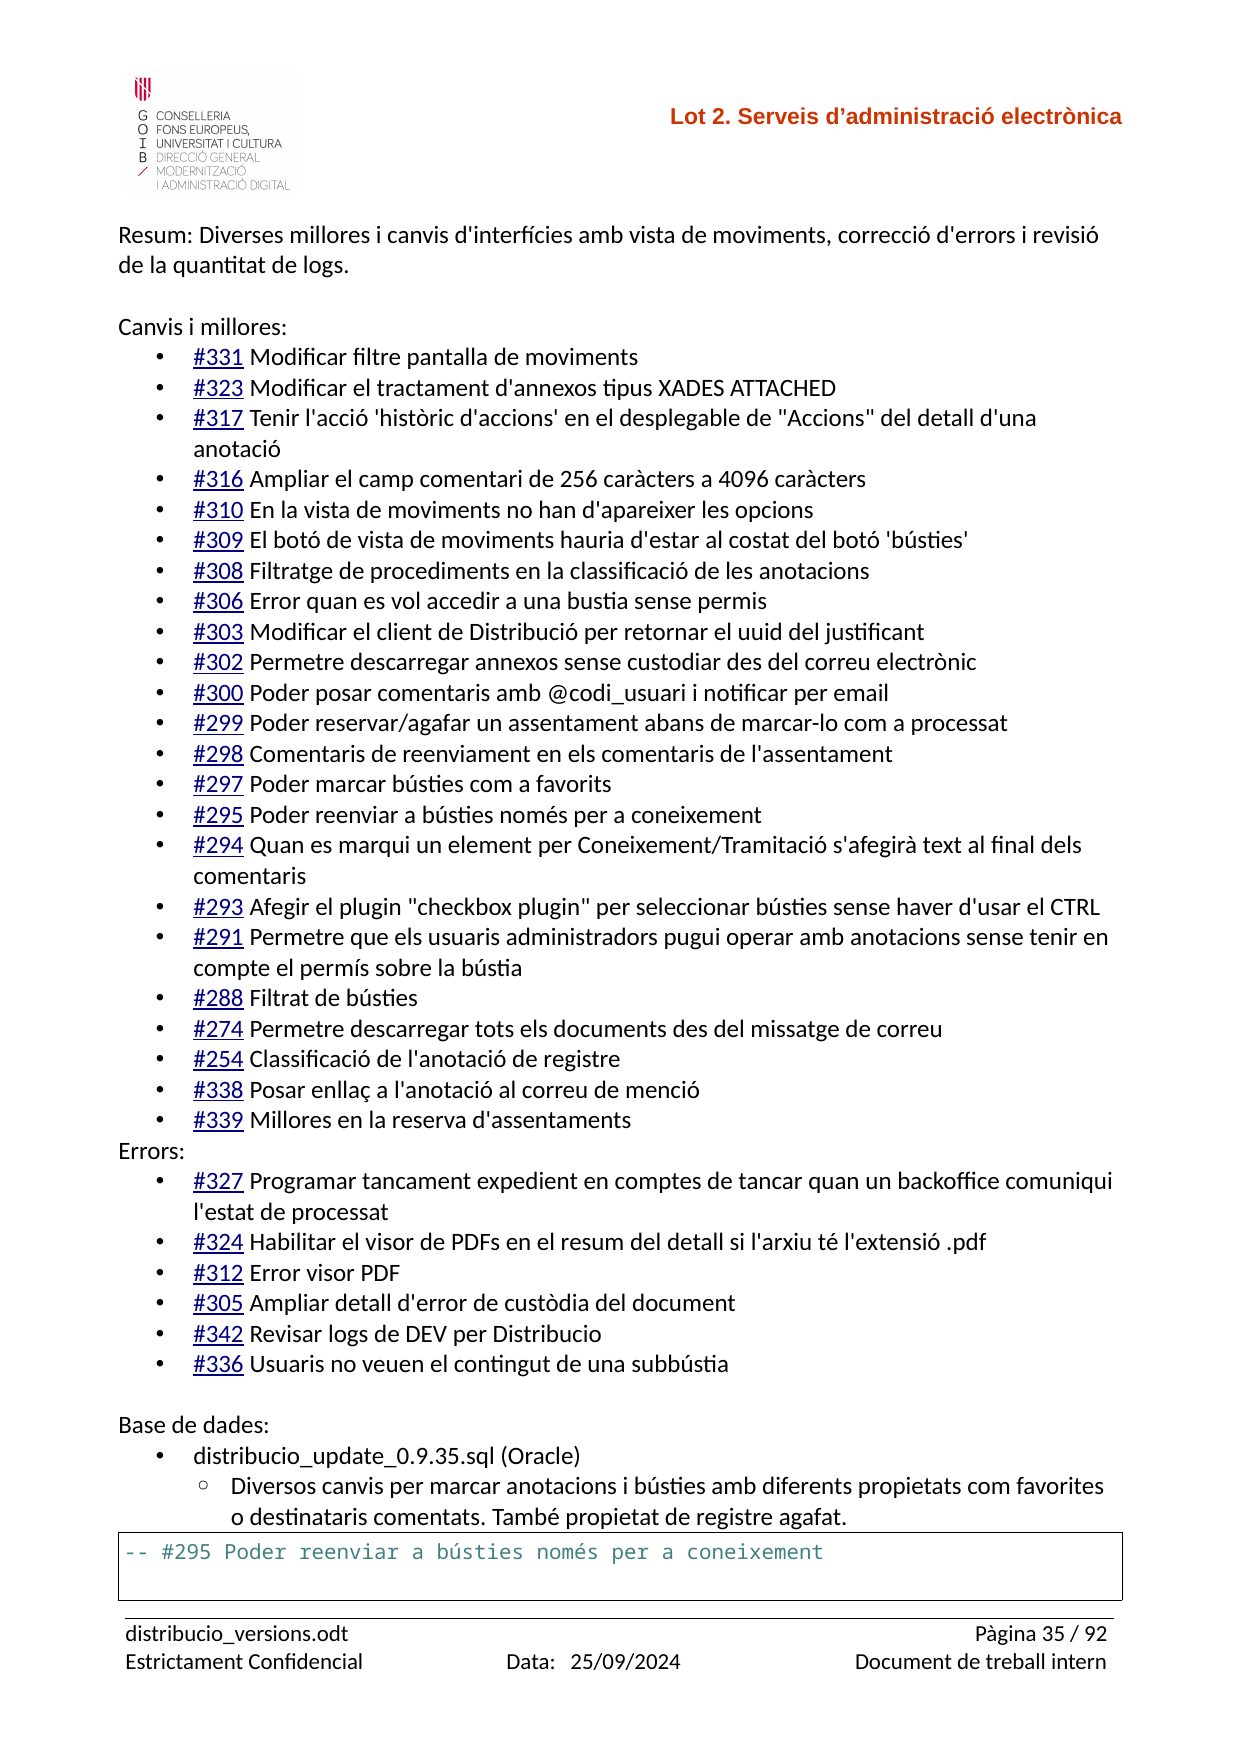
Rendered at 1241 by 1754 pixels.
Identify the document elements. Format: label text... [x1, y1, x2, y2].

list Diversos canvis per marcar anotacions i bústies amb diferents propietats com favorites o destinataris comentats. També propietat de registre agafat. [193, 1471, 1122, 1532]
list #310 En la vista de moviments no han d'apareixer les opcions [156, 494, 1122, 524]
list #291 Permetre que els usuaris administradors pugui operar amb anotacions sense tenir en compte el permís sobre la bústia [156, 921, 1122, 982]
list #324 Habilitar el visor de PDFs en el resum del detall si l'arxiu té l'extensió .pdf [156, 1226, 1122, 1257]
text Errors: [118, 1135, 1122, 1165]
list #312 Error visor PDF [156, 1257, 1122, 1287]
list #309 El botó de vista de moviments hauria d'estar al costat del botó 'bústies' [156, 524, 1122, 555]
list #342 Revisar logs de DEV per Distribucio [156, 1318, 1122, 1348]
list #305 Ampliar detall d'error de custòdia del document [156, 1287, 1122, 1318]
list #254 Classificació de l'anotació de registre [156, 1043, 1122, 1074]
list #323 Modificar el tractament d'annexos tipus XADES ATTACHED [156, 372, 1122, 402]
list #308 Filtratge de procediments en la classificació de les anotacions [156, 555, 1122, 585]
list distribucio_update_0.9.35.sql (Oracle) [156, 1440, 1122, 1471]
list #336 Usuaris no veuen el contingut de una subbústia [156, 1348, 1122, 1379]
list #297 Poder marcar bústies com a favorits [156, 768, 1122, 799]
list #298 Comentaris de reenviament en els comentaris de l'assentament [156, 738, 1122, 768]
list #300 Poder posar comentaris amb @codi_usuari i notificar per email [156, 677, 1122, 707]
table_header -- #295 Poder reenviar a bústies només per a coneixement [119, 1533, 1122, 1600]
list #274 Permetre descarregar tots els documents des del missatge de correu [156, 1013, 1122, 1043]
list #293 Afegir el plugin "checkbox plugin" per seleccionar bústies sense haver d'usar el CTRL [156, 891, 1122, 921]
list #294 Quan es marqui un element per Coneixement/Tramitació s'afegirà text al final dels comentaris [156, 829, 1122, 891]
text Canvis i millores: [118, 311, 1122, 341]
list #316 Ampliar el camp comentari de 256 caràcters a 4096 caràcters [156, 463, 1122, 494]
list #299 Poder reservar/agafar un assentament abans de marcar-lo com a processat [156, 707, 1122, 738]
list #331 Modificar filtre pantalla de moviments [156, 341, 1122, 372]
list #302 Permetre descarregar annexos sense custodiar des del correu electrònic [156, 646, 1122, 677]
list #338 Posar enllaç a l'anotació al correu de menció [156, 1074, 1122, 1104]
list #317 Tenir l'acció 'històric d'accions' en el desplegable de "Accions" del detall d'una anotació [156, 402, 1122, 463]
list #295 Poder reenviar a bústies només per a coneixement [156, 799, 1122, 829]
list #306 Error quan es vol accedir a una bustia sense permis [156, 585, 1122, 616]
text Base de dades: [118, 1409, 1122, 1440]
text Resum: Diverses millores i canvis d'interfícies amb vista de moviments, correcció d'errors i revisió de la quantitat de logs. [118, 219, 1122, 280]
picture [126, 70, 299, 197]
list #288 Filtrat de bústies [156, 982, 1122, 1013]
list #339 Millores en la reserva d'assentaments [156, 1104, 1122, 1135]
list #327 Programar tancament expedient en comptes de tancar quan un backoffice comuniqui l'estat de processat [156, 1165, 1122, 1226]
list #303 Modificar el client de Distribució per retornar el uuid del justificant [156, 616, 1122, 646]
